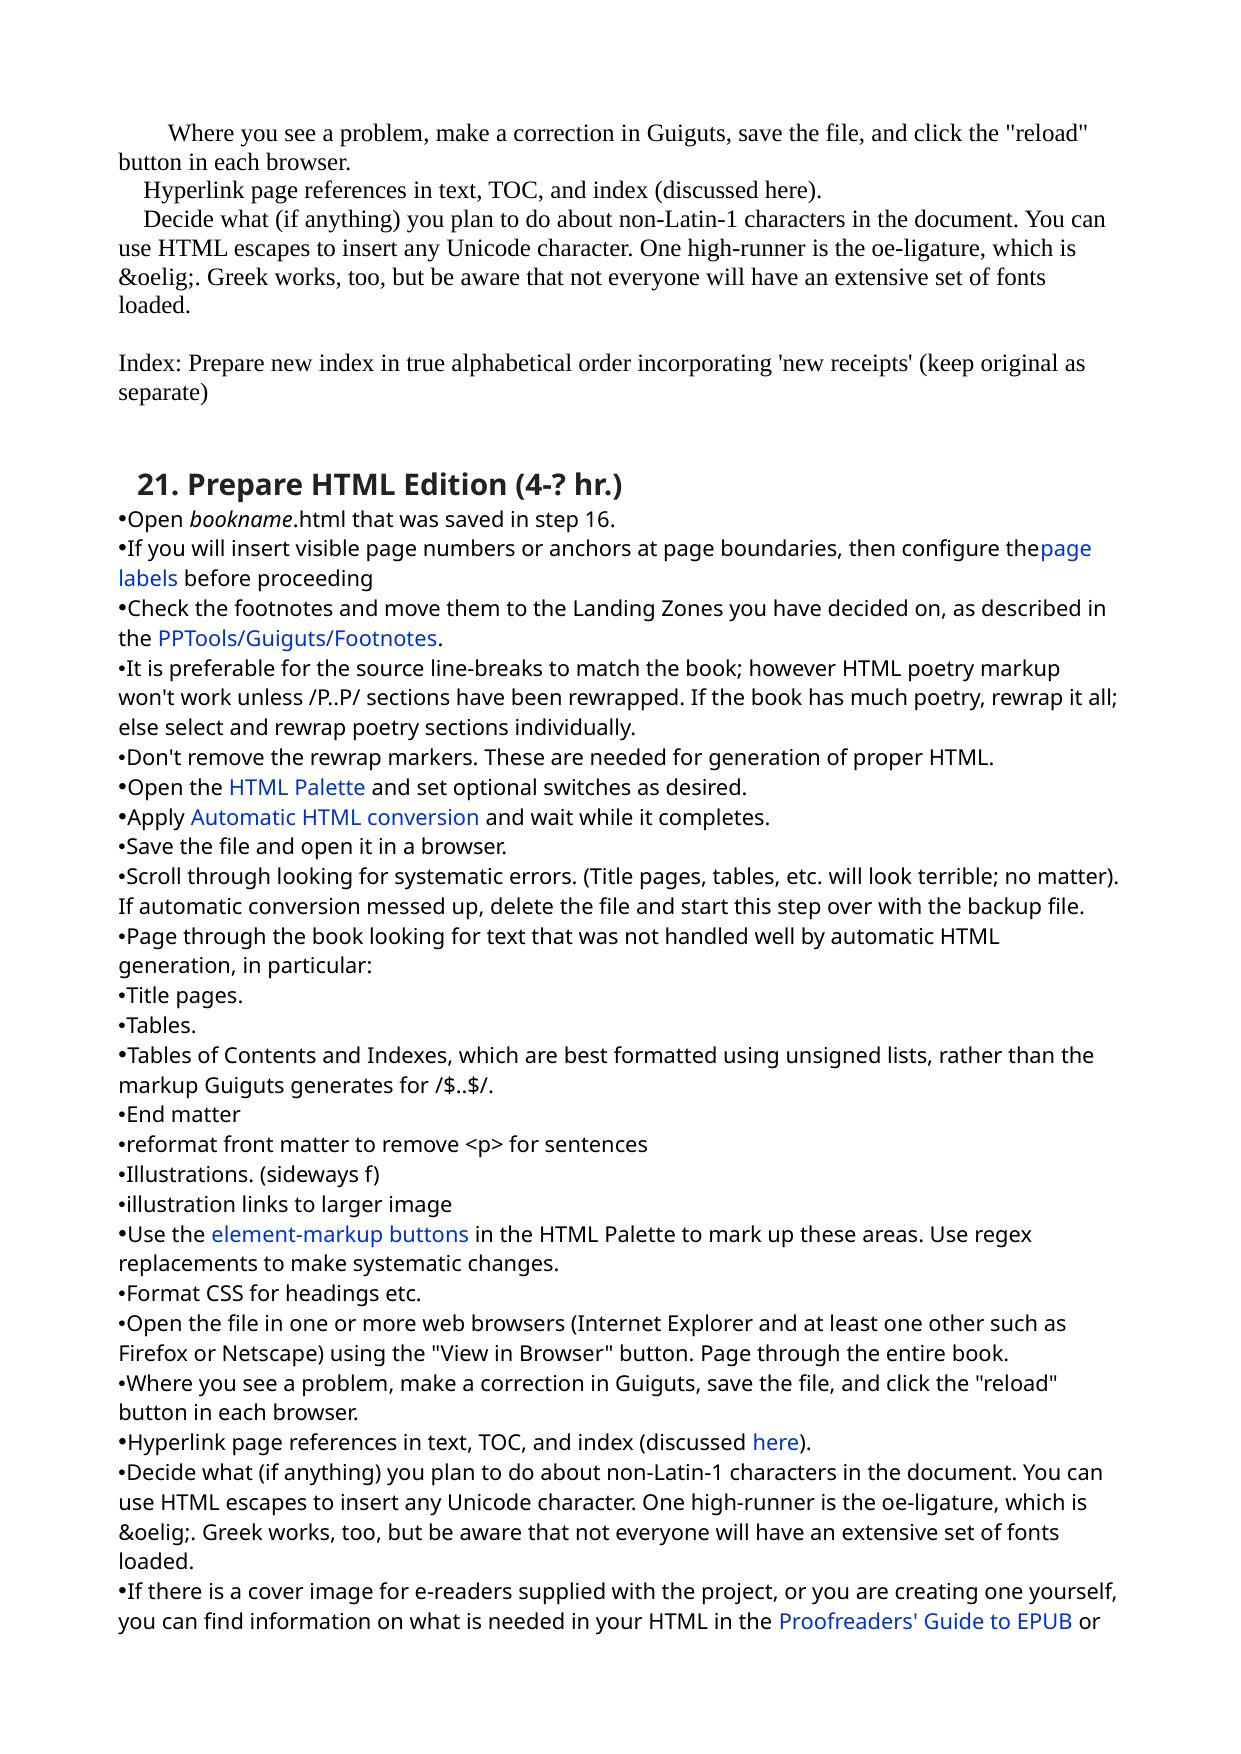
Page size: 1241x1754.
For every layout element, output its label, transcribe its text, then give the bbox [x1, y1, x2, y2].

text 21. Prepare HTML Edition (4-? hr.) [118, 463, 1122, 503]
list Title pages. [118, 980, 1122, 1010]
text Where you see a problem, make a correction in Guiguts, save the file, and click the "reload" button in each browser. [118, 118, 1122, 176]
list illustration links to larger image [118, 1189, 1122, 1218]
list If you will insert visible page numbers or anchors at page boundaries, then configure thepage labels before proceeding [118, 533, 1122, 593]
list Open the file in one or more web browsers (Internet Explorer and at least one other such as Firefox or Netscape) using the "View in Browser" button. Page through the entire book. [118, 1308, 1122, 1367]
list Format CSS for headings etc. [118, 1278, 1122, 1308]
list Page through the book looking for text that was not handled well by automatic HTML generation, in particular: [118, 921, 1122, 980]
list Tables. [118, 1010, 1122, 1040]
list Open the HTML Palette and set optional switches as desired. [118, 772, 1122, 801]
list Check the footnotes and move them to the Landing Zones you have decided on, as described in the PPTools/Guiguts/Footnotes. [118, 593, 1122, 652]
list Tables of Contents and Indexes, which are best formatted using unsigned lists, rather than the markup Guiguts generates for /$..$/. [118, 1040, 1122, 1099]
list It is preferable for the source line-breaks to match the book; however HTML poetry markup won't work unless /P..P/ sections have been rewrapped. If the book has much poetry, rewrap it all; else select and rewrap poetry sections individually. [118, 652, 1122, 742]
list Don't remove the rewrap markers. These are needed for generation of proper HTML. [118, 742, 1122, 772]
list Illustrations. (sideways f) [118, 1159, 1122, 1189]
list Save the file and open it in a browser. [118, 831, 1122, 861]
list Apply Automatic HTML conversion and wait while it completes. [118, 801, 1122, 831]
text Decide what (if anything) you plan to do about non-Latin-1 characters in the document. You can use HTML escapes to insert any Unicode character. One high-runner is the oe-ligature, which is &oelig;. Greek works, too, but be aware that not everyone will have an extensive set of fonts loaded. [118, 204, 1122, 319]
list Use the element-markup buttons in the HTML Palette to mark up these areas. Use regex replacements to make systematic changes. [118, 1218, 1122, 1278]
text Hyperlink page references in text, TOC, and index (discussed here). [118, 176, 1122, 204]
text Index: Prepare new index in true alphabetical order incorporating 'new receipts' (keep original as separate) [118, 348, 1122, 406]
list Open bookname.html that was saved in step 16. [118, 503, 1122, 533]
list Scroll through looking for systematic errors. (Title pages, tables, etc. will look terrible; no matter). If automatic conversion messed up, delete the file and start this step over with the backup file. [118, 861, 1122, 921]
list Decide what (if anything) you plan to do about non-Latin-1 characters in the document. You can use HTML escapes to insert any Unicode character. One high-runner is the oe-ligature, which is &oelig;. Greek works, too, but be aware that not everyone will have an extensive set of fonts loaded. [118, 1457, 1122, 1576]
list If there is a cover image for e-readers supplied with the project, or you are creating one yourself, you can find information on what is needed in your HTML in the Proofreaders' Guide to EPUB or [118, 1576, 1122, 1636]
list Hyperlink page references in text, TOC, and index (discussed here). [118, 1427, 1122, 1457]
list End matter [118, 1099, 1122, 1129]
list reformat front matter to remove <p> for sentences [118, 1129, 1122, 1159]
list Where you see a problem, make a correction in Guiguts, save the file, and click the "reload" button in each browser. [118, 1367, 1122, 1427]
